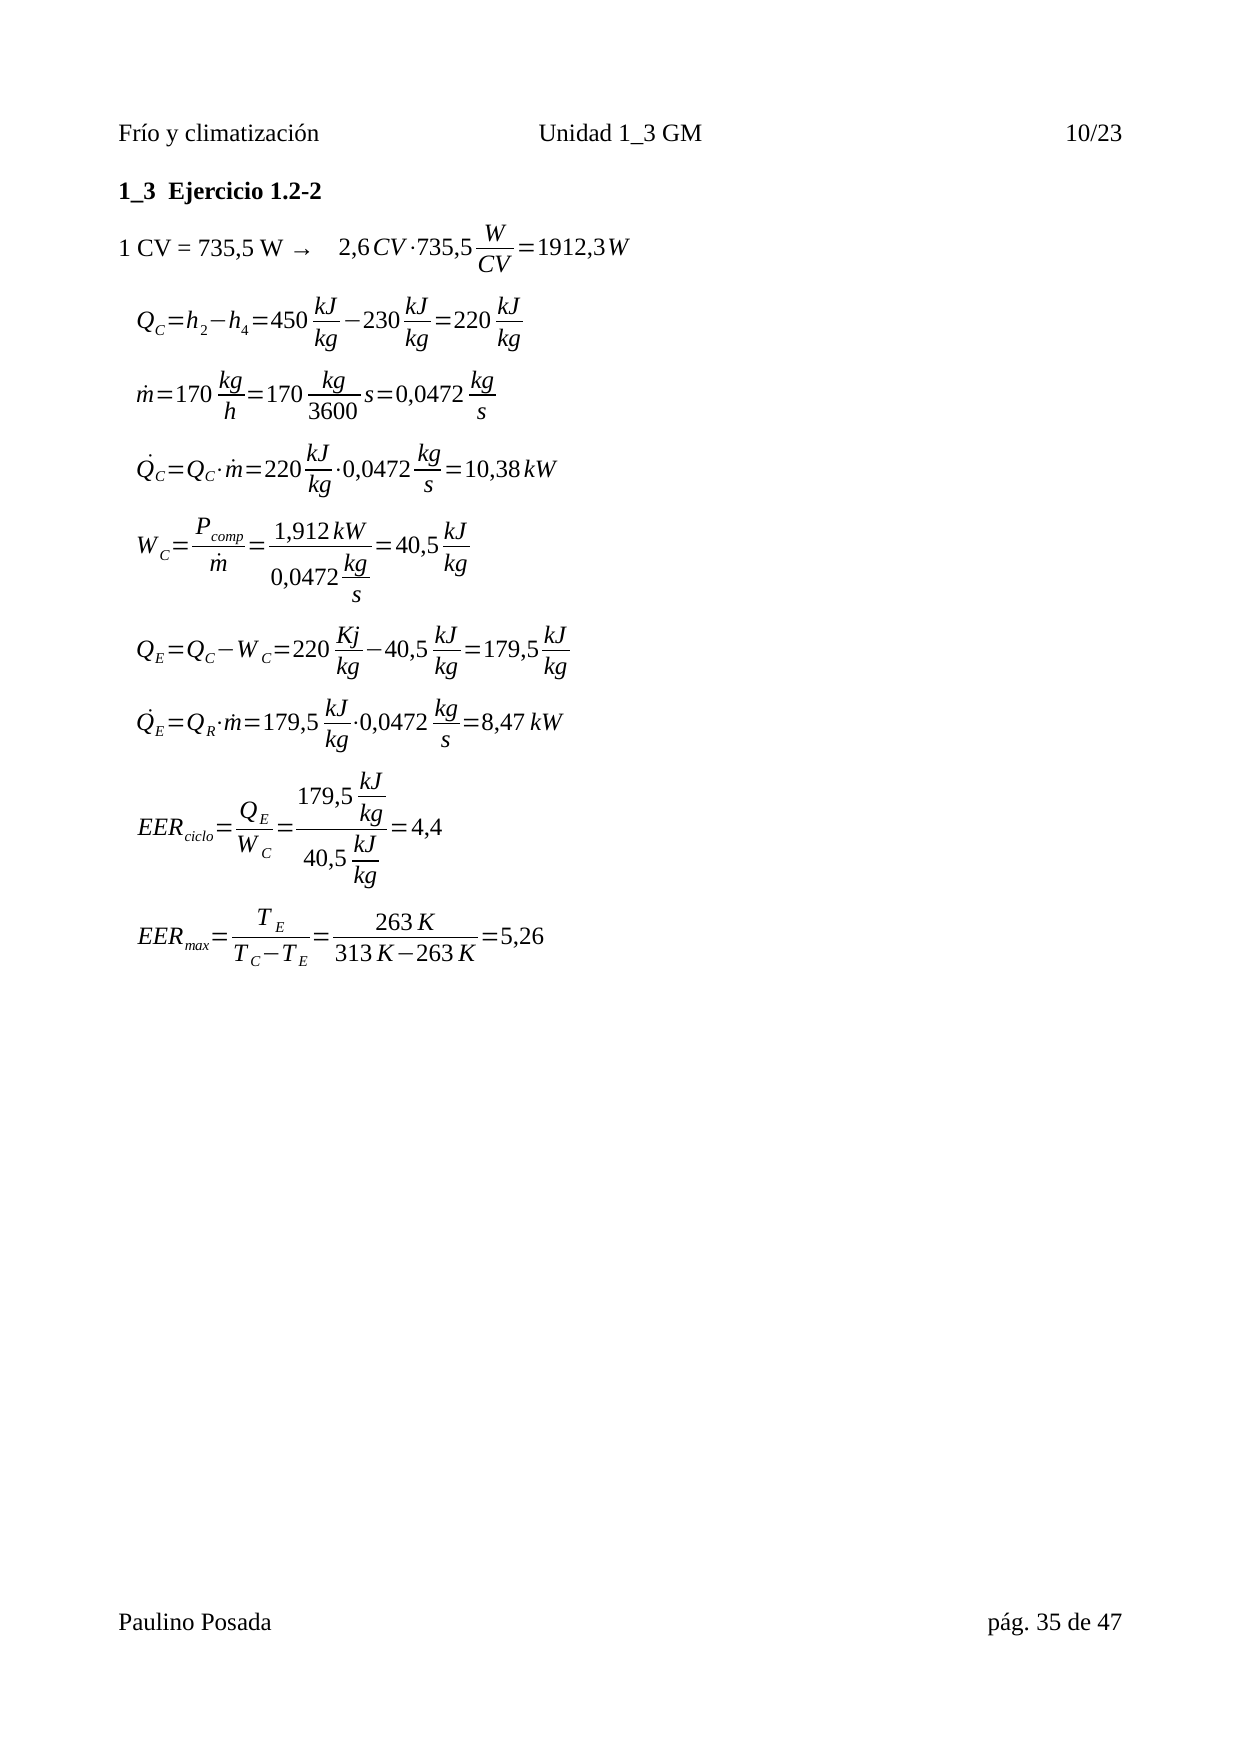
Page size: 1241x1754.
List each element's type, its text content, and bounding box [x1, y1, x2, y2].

text 1 CV = 735,5 W → [118, 219, 1122, 278]
text 1_3 Ejercicio 1.2-2 [118, 176, 1122, 205]
